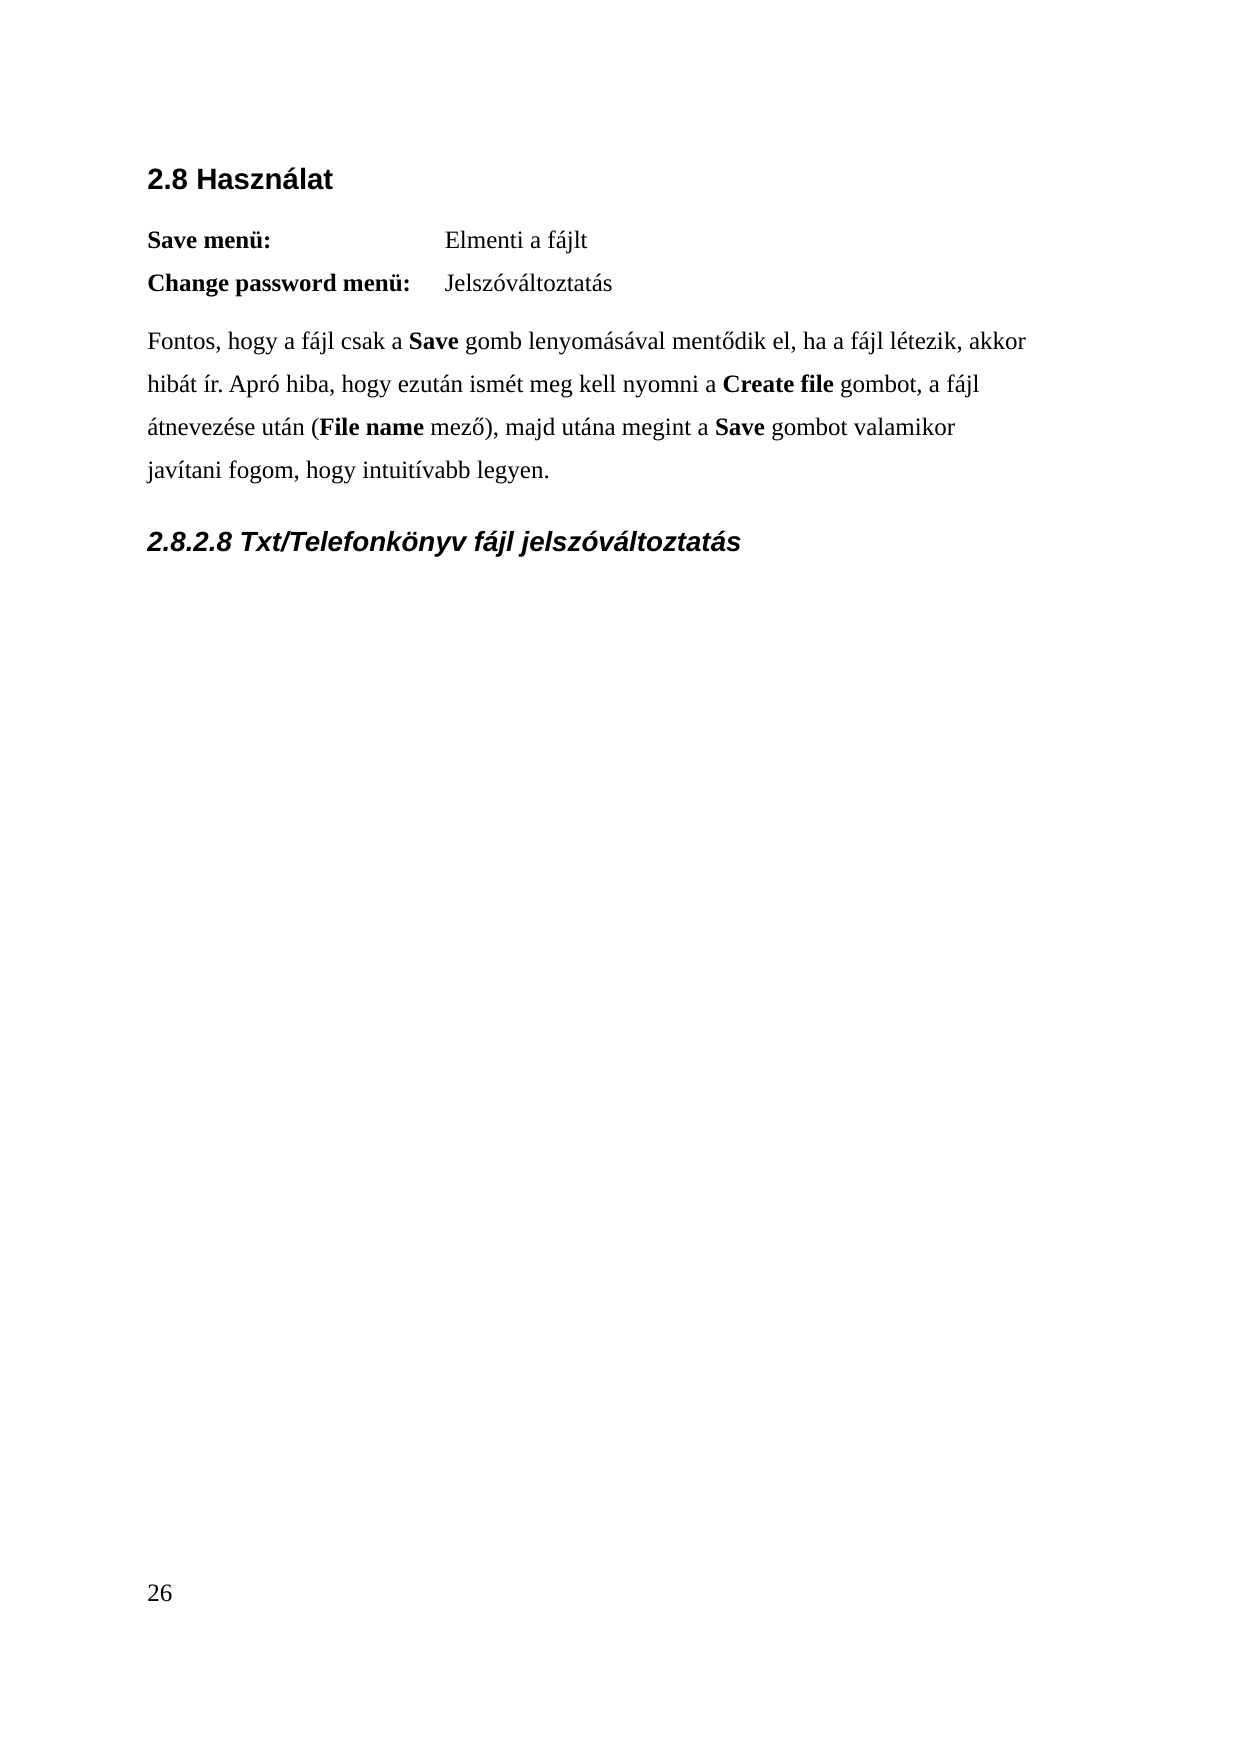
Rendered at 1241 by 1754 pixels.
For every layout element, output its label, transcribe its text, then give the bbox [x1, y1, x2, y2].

text Save menü: Elmenti a fájlt Change password menü: Jelszóváltoztatás [147, 225, 1033, 297]
subtitle Txt/Telefonkönyv fájl jelszóváltoztatás [147, 526, 1033, 558]
text Fontos, hogy a fájl csak a Save gomb lenyomásával mentődik el, ha a fájl létezik, akkor hibát ír. Apró hiba, hogy ezután ismét meg kell nyomni a Create file gombot, a fájl átnevezése után (File name mező), majd utána megint a Save gombot valamikor javítani fogom, hogy intuitívabb legyen. [147, 326, 1033, 484]
